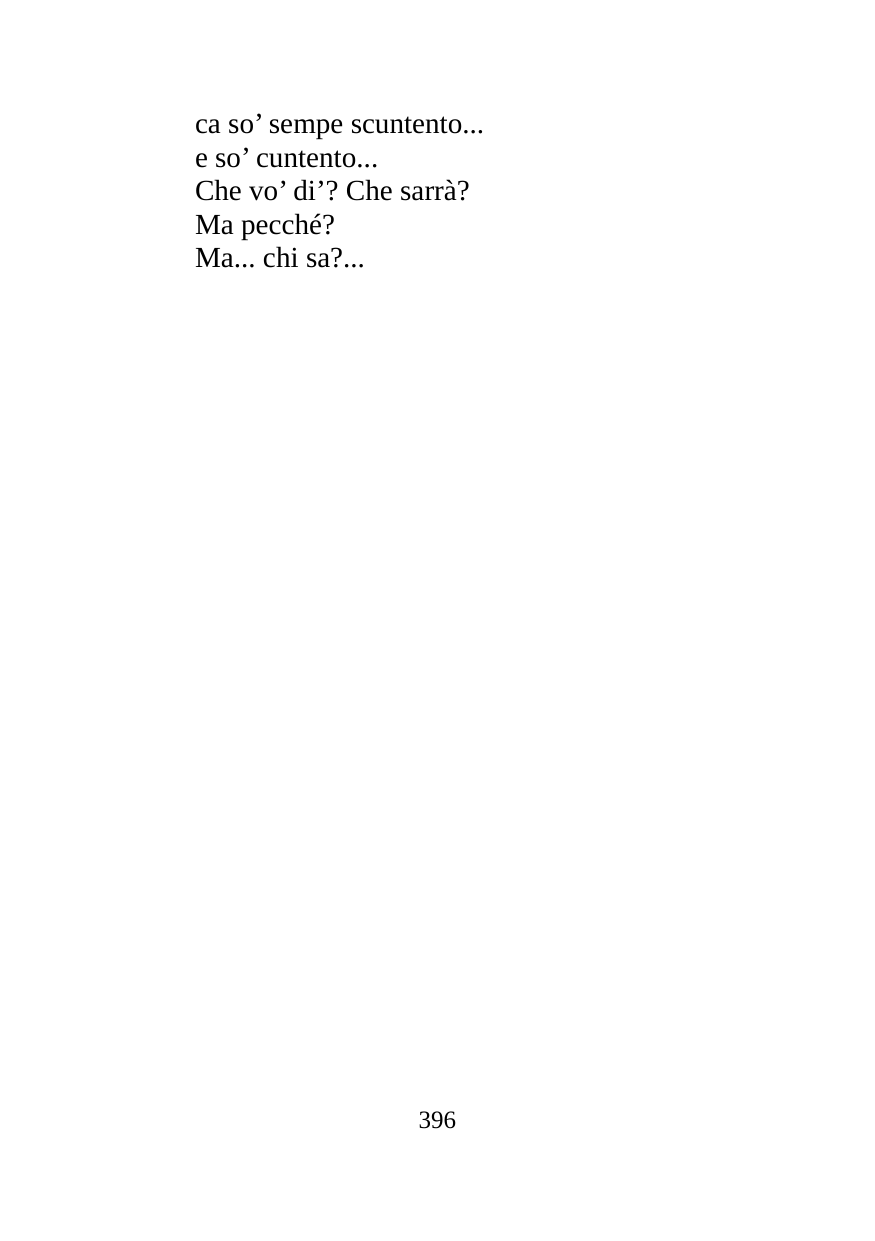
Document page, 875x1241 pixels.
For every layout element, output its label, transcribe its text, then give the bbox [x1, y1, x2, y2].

text Ma... chi sa?... [195, 240, 768, 274]
text ca so’ sempe scuntento... [195, 106, 768, 140]
text Che vo’ di’? Che sarrà? [195, 173, 768, 207]
text e so’ cuntento... [195, 140, 768, 173]
text Ma pecché? [195, 207, 768, 240]
